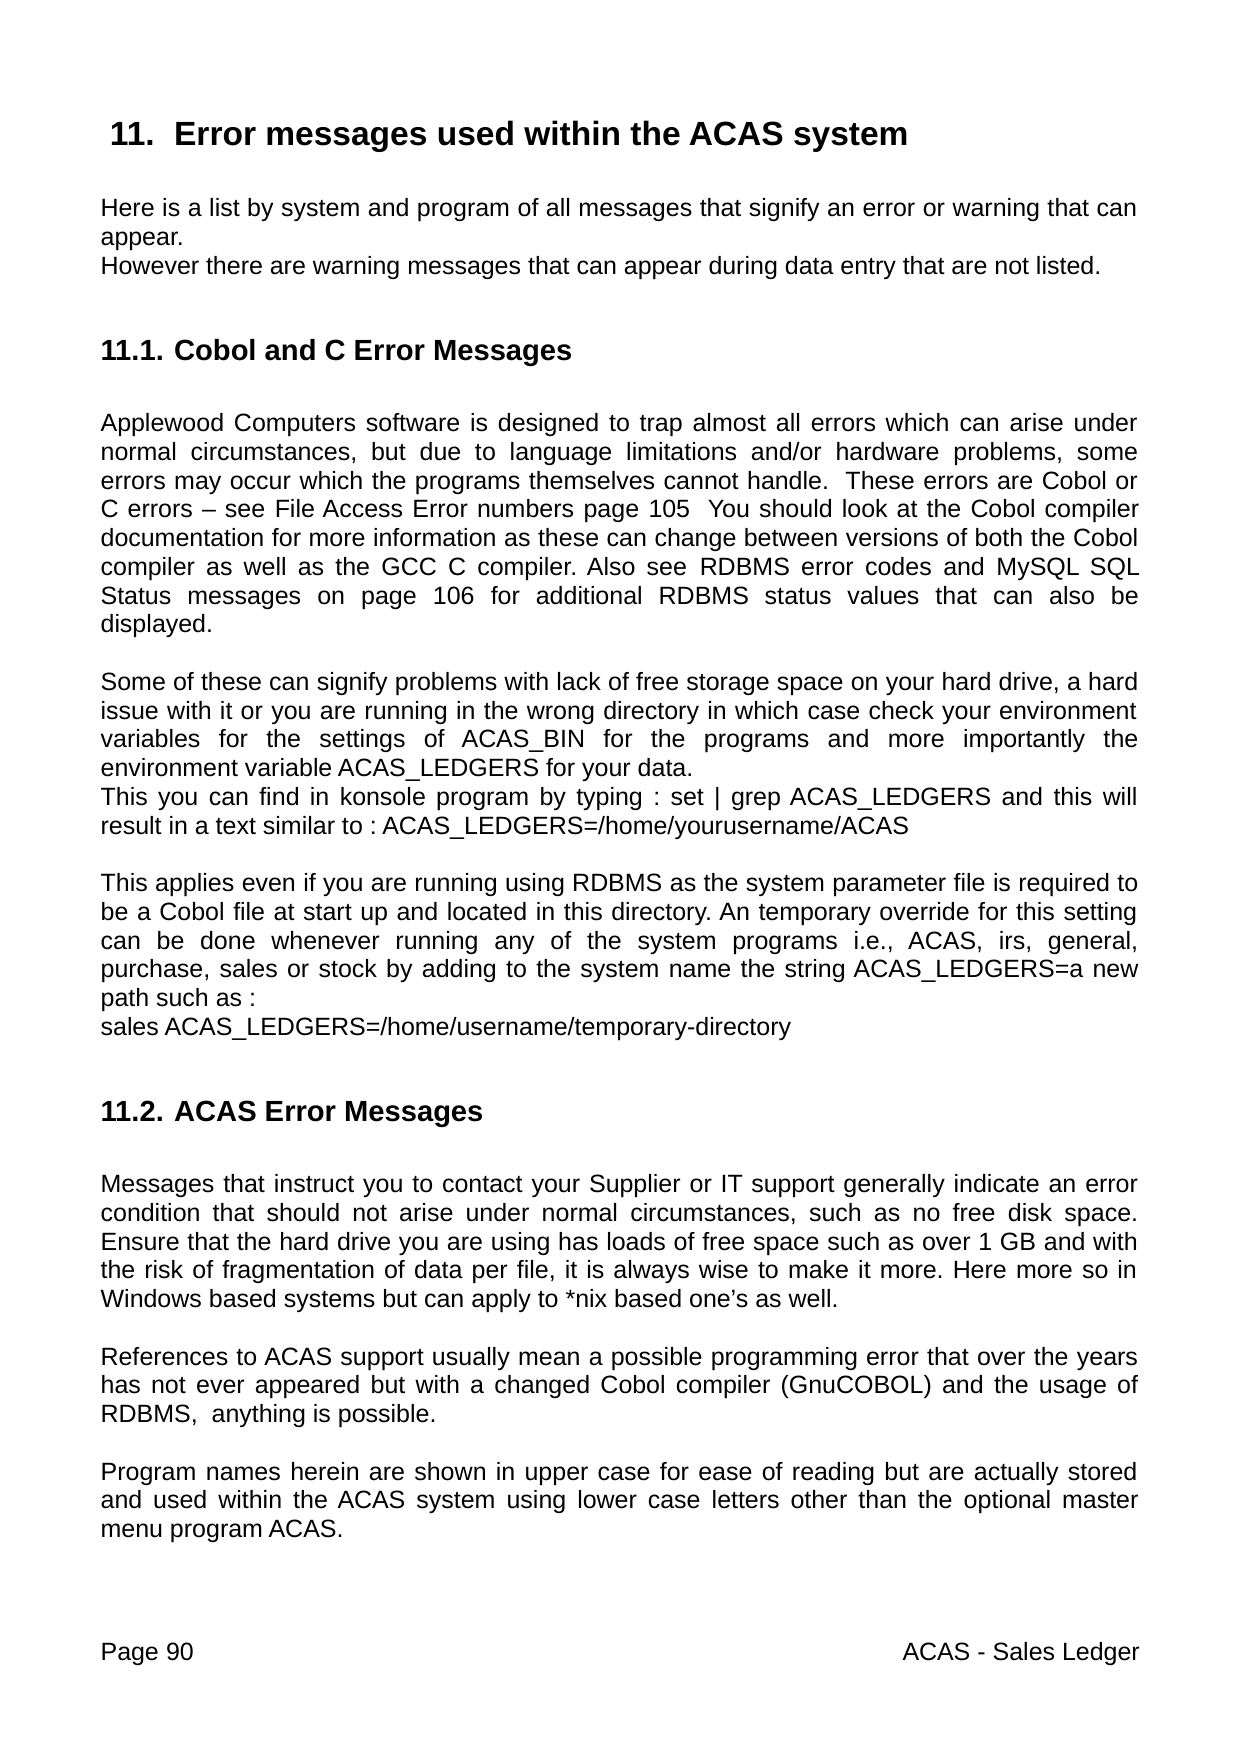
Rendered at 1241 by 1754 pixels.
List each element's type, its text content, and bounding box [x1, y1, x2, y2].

text Applewood Computers software is designed to trap almost all errors which can arise under normal circumstances, but due to language limitations and/or hardware problems, some errors may occur which the programs themselves cannot handle. These errors are Cobol or C errors – see File Access Error numbers page 105 You should look at the Cobol compiler documentation for more information as these can change between versions of both the Cobol compiler as well as the GCC C compiler. Also see RDBMS error codes and MySQL SQL Status messages on page 106 for additional RDBMS status values that can also be displayed. [100, 408, 1140, 638]
subtitle Cobol and C Error Messages [100, 333, 1140, 367]
text Program names herein are shown in upper case for ease of reading but are actually stored and used within the ACAS system using lower case letters other than the optional master menu program ACAS. [100, 1457, 1140, 1543]
text This you can find in konsole program by typing : set | grep ACAS_LEDGERS and this will result in a text similar to : ACAS_LEDGERS=/home/yourusername/ACAS [100, 782, 1140, 839]
text Some of these can signify problems with lack of free storage space on your hard drive, a hard issue with it or you are running in the wrong directory in which case check your environment variables for the settings of ACAS_BIN for the programs and more importantly the environment variable ACAS_LEDGERS for your data. [100, 667, 1140, 782]
subtitle Error messages used within the ACAS system [100, 113, 1140, 152]
text sales ACAS_LEDGERS=/home/username/temporary-directory [100, 1012, 1140, 1041]
text Here is a list by system and program of all messages that signify an error or warning that can appear. [100, 193, 1140, 251]
subtitle ACAS Error Messages [100, 1094, 1140, 1128]
text References to ACAS support usually mean a possible programming error that over the years has not ever appeared but with a changed Cobol compiler (GnuCOBOL) and the usage of RDBMS, anything is possible. [100, 1342, 1140, 1428]
text This applies even if you are running using RDBMS as the system parameter file is required to be a Cobol file at start up and located in this directory. An temporary override for this setting can be done whenever running any of the system programs i.e., ACAS, irs, general, purchase, sales or stock by adding to the system name the string ACAS_LEDGERS=a new path such as : [100, 868, 1140, 1012]
text However there are warning messages that can appear during data entry that are not listed. [100, 251, 1140, 280]
text Messages that instruct you to contact your Supplier or IT support generally indicate an error condition that should not arise under normal circumstances, such as no free disk space. Ensure that the hard drive you are using has loads of free space such as over 1 GB and with the risk of fragmentation of data per file, it is always wise to make it more. Here more so in Windows based systems but can apply to *nix based one’s as well. [100, 1169, 1140, 1313]
